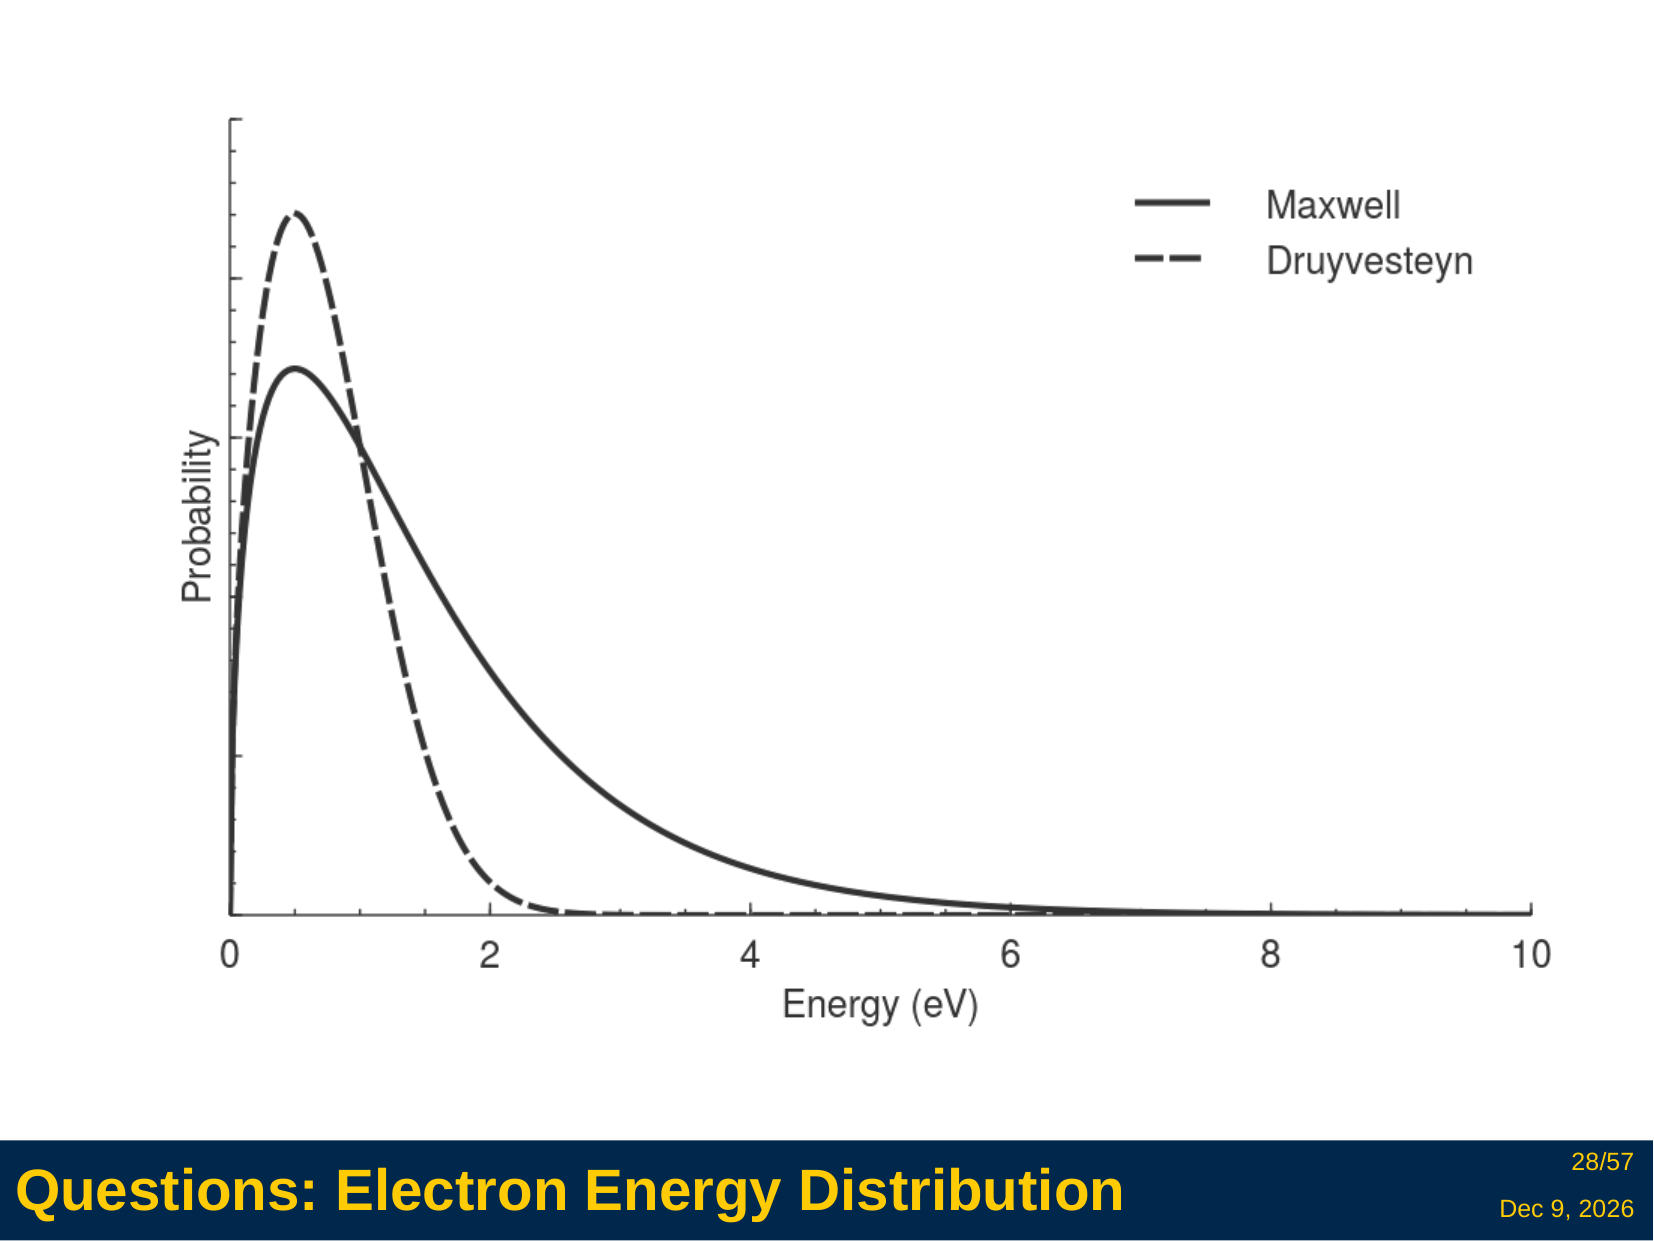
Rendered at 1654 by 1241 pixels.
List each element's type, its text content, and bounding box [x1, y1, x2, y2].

title Questions: Electron Energy Distribution [14, 1140, 1380, 1241]
picture [80, 82, 1569, 1028]
